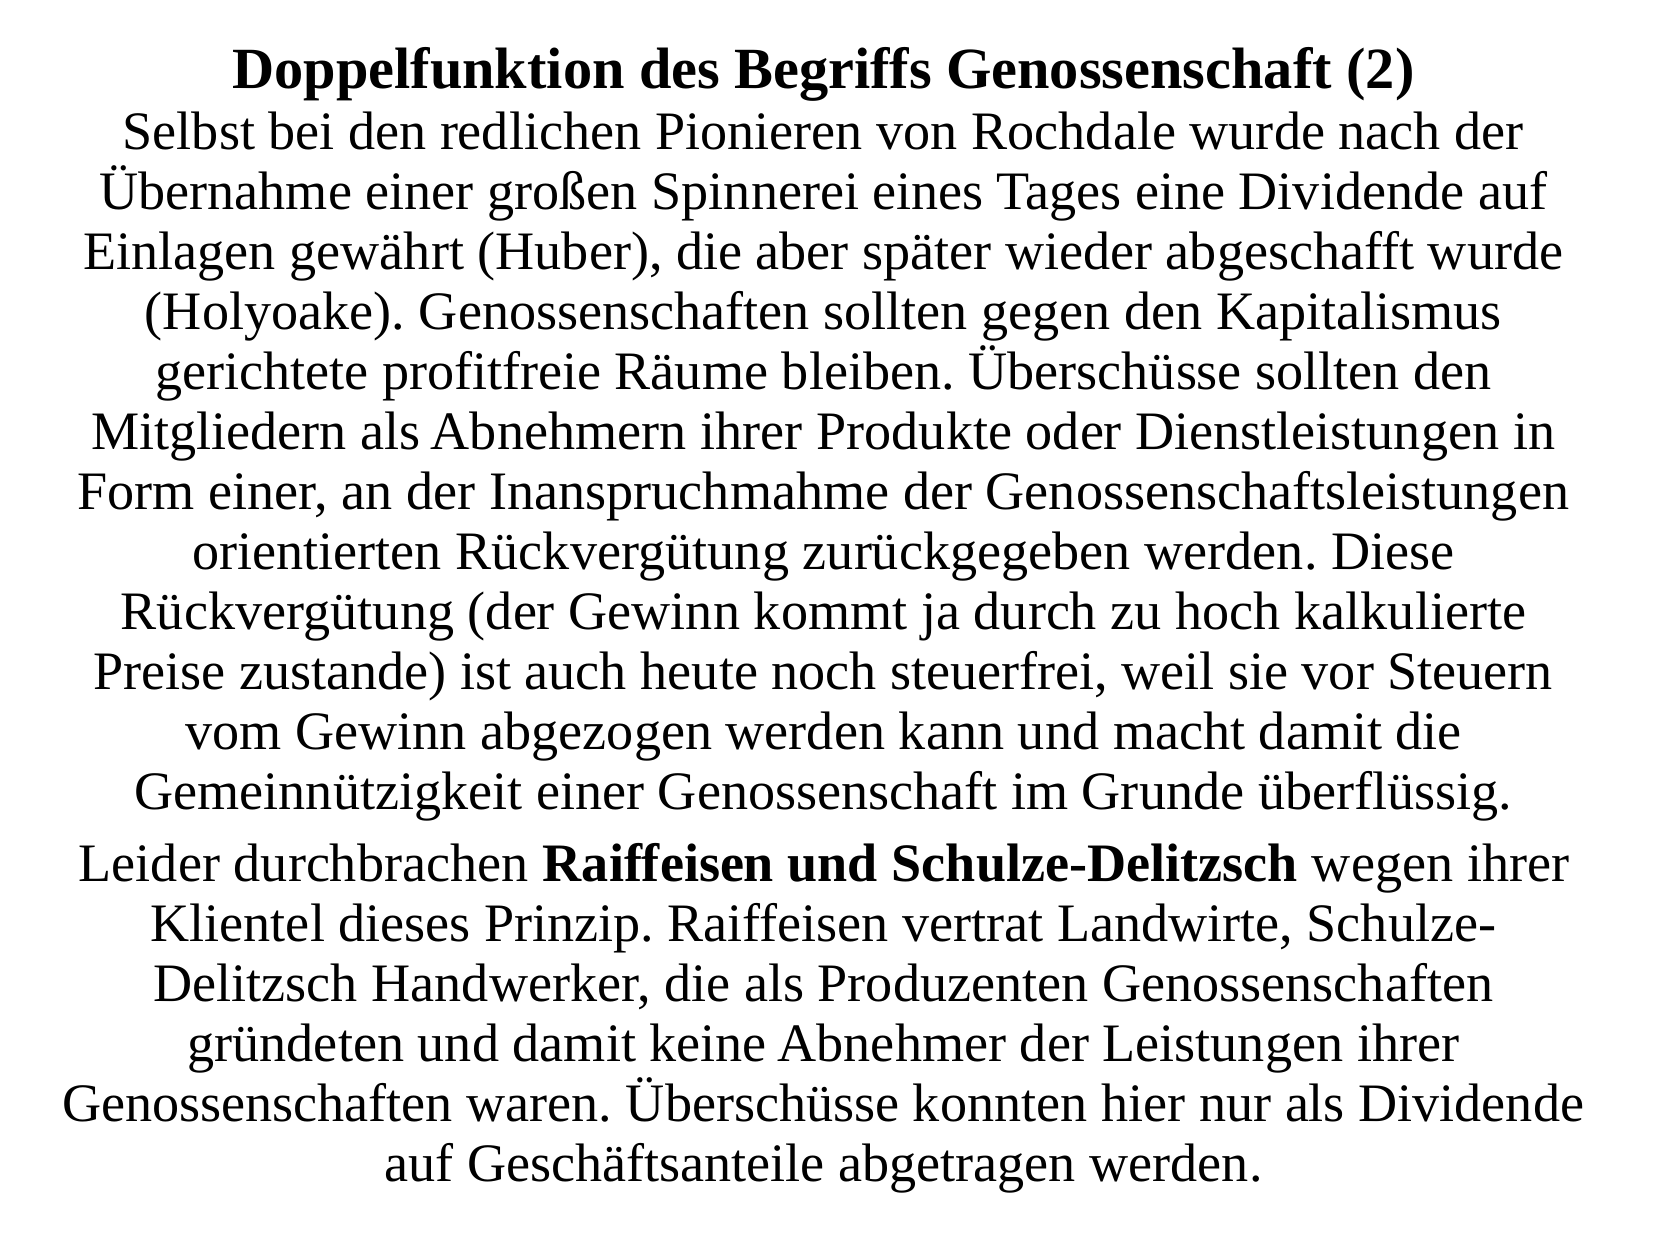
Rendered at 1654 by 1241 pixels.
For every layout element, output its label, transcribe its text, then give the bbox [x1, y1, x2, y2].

text_box Doppelfunktion des Begriffs Genossenschaft (2) Selbst bei den redlichen Pionieren von Rochdale wurde nach der Übernahme einer großen Spinnerei eines Tages eine Dividende auf Einlagen gewährt (Huber), die aber später wieder abgeschafft wurde (Holyoake). Genossenschaften sollten gegen den Kapitalismus gerichtete profitfreie Räume bleiben. Überschüsse sollten den Mitgliedern als Abnehmern ihrer Produkte oder Dienstleistungen in Form einer, an der Inanspruchmahme der Genossenschaftsleistungen orientierten Rückvergütung zurückgegeben werden. Diese Rückvergütung (der Gewinn kommt ja durch zu hoch kalkulierte Preise zustande) ist auch heute noch steuerfrei, weil sie vor Steuern vom Gewinn abgezogen werden kann und macht damit die Gemeinnützigkeit einer Genossenschaft im Grunde überflüssig. Leider durchbrachen Raiffeisen und Schulze-Delitzsch wegen ihrer Klientel dieses Prinzip. Raiffeisen vertrat Landwirte, Schulze-Delitzsch Handwerker, die als Produzenten Genossenschaften gründeten und damit keine Abnehmer der Leistungen ihrer Genossenschaften waren. Überschüsse konnten hier nur als Dividende auf Geschäftsanteile abgetragen werden. [47, 29, 1613, 1201]
